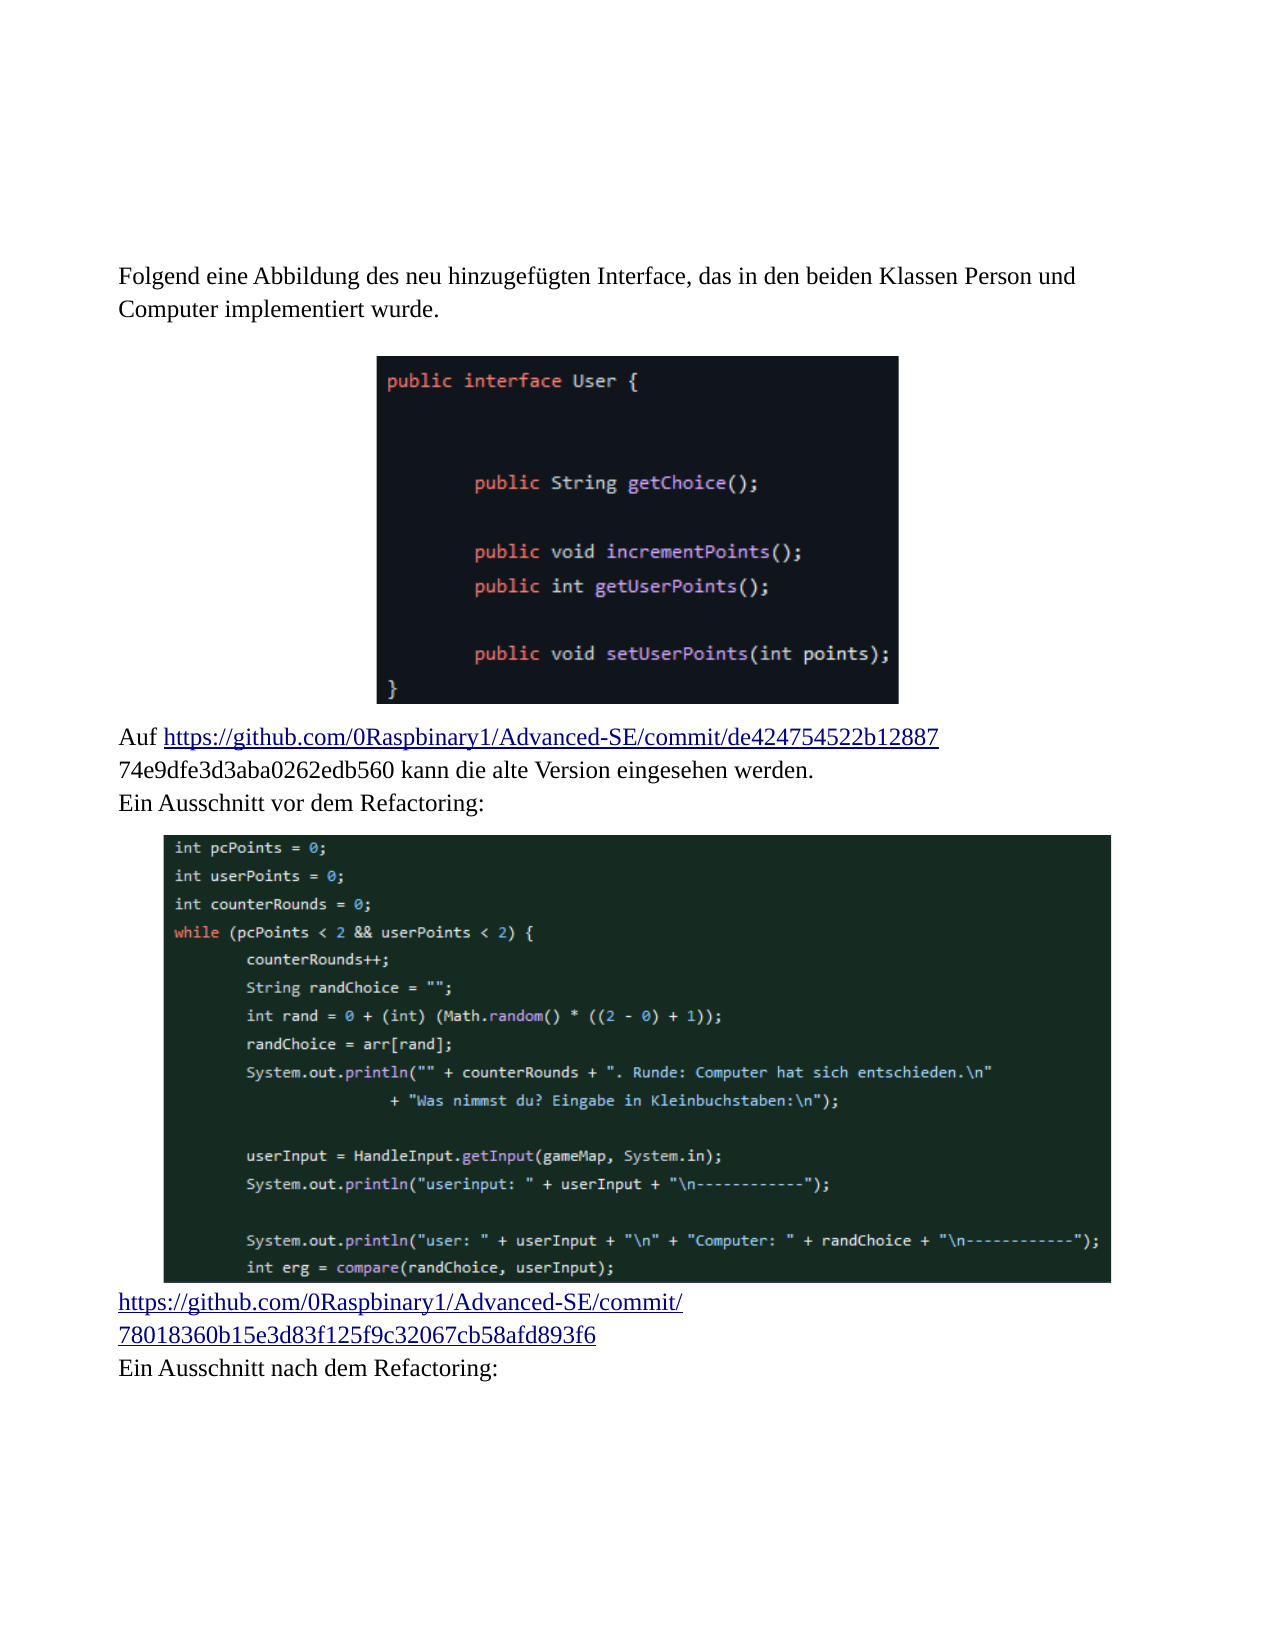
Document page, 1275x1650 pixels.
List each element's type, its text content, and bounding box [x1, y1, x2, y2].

text Auf https://github.com/0Raspbinary1/Advanced-SE/commit/de424754522b12887 74e9dfe3d3aba0262edb560 kann die alte Version eingesehen werden. Ein Ausschnitt vor dem Refactoring: [118, 722, 1157, 817]
text https://github.com/0Raspbinary1/Advanced-SE/commit/78018360b15e3d83f125f9c32067cb58afd893f6 Ein Ausschnitt nach dem Refactoring: [118, 1222, 1157, 1382]
picture [163, 835, 1112, 1283]
picture [376, 356, 899, 704]
text Folgend eine Abbildung des neu hinzugefügten Interface, das in den beiden Klassen Person und Computer implementiert wurde. [118, 261, 1157, 323]
